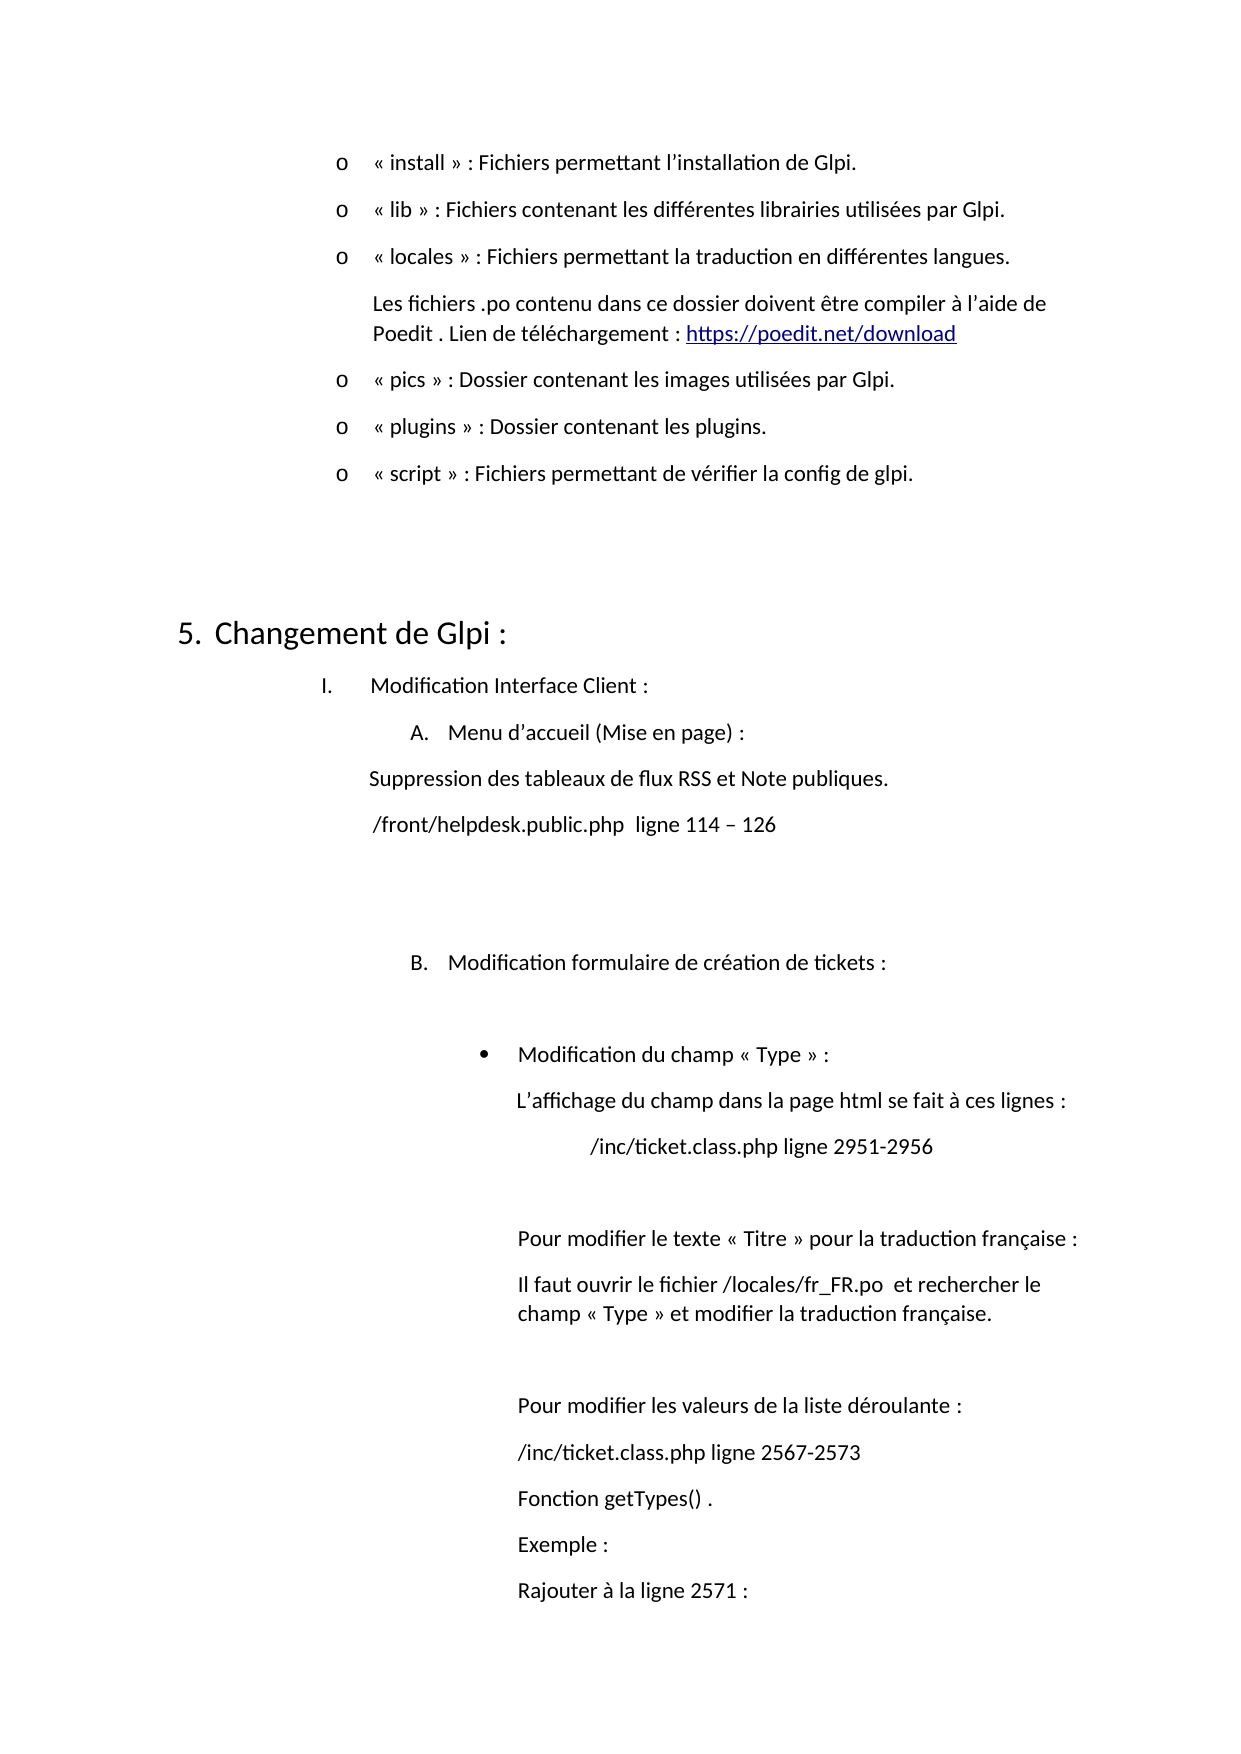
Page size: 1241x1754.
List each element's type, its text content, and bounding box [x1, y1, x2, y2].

list Changement de Glpi : [177, 612, 1093, 653]
list Menu d’accueil (Mise en page) : [410, 718, 1093, 746]
list Exemple : [518, 1530, 1093, 1558]
text L’affichage du champ dans la page html se fait à ces lignes : [516, 1086, 1093, 1114]
list « script » : Fichiers permettant de vérifier la config de glpi. [335, 459, 1093, 489]
list « plugins » : Dossier contenant les plugins. [335, 412, 1093, 441]
list Pour modifier les valeurs de la liste déroulante : [518, 1392, 1093, 1419]
list Modification formulaire de création de tickets : [410, 948, 1093, 976]
list /front/helpdesk.public.php ligne 114 – 126 [373, 810, 1093, 838]
list Modification Interface Client : [333, 672, 1093, 699]
list « pics » : Dossier contenant les images utilisées par Glpi. [335, 365, 1093, 394]
list « install » : Fichiers permettant l’installation de Glpi. [335, 148, 1093, 177]
list /inc/ticket.class.php ligne 2951-2956 [518, 1132, 1093, 1160]
list « locales » : Fichiers permettant la traduction en différentes langues. [335, 242, 1093, 271]
list /inc/ticket.class.php ligne 2567-2573 [518, 1438, 1093, 1466]
text Suppression des tableaux de flux RSS et Note publiques. [369, 764, 1093, 792]
list « lib » : Fichiers contenant les différentes librairies utilisées par Glpi. [335, 195, 1093, 224]
list Pour modifier le texte « Titre » pour la traduction française : [518, 1224, 1093, 1252]
list Les fichiers .po contenu dans ce dossier doivent être compiler à l’aide de Poedit . Lien de téléchargement : https://poedit.net/download [373, 289, 1093, 347]
list Fonction getTypes() . [518, 1484, 1093, 1512]
list Modification du champ « Type » : [480, 1040, 1093, 1068]
list Rajouter à la ligne 2571 : [518, 1576, 1093, 1604]
list Il faut ouvrir le fichier /locales/fr_FR.po et rechercher le champ « Type » et modifier la traduction française. [518, 1270, 1093, 1327]
